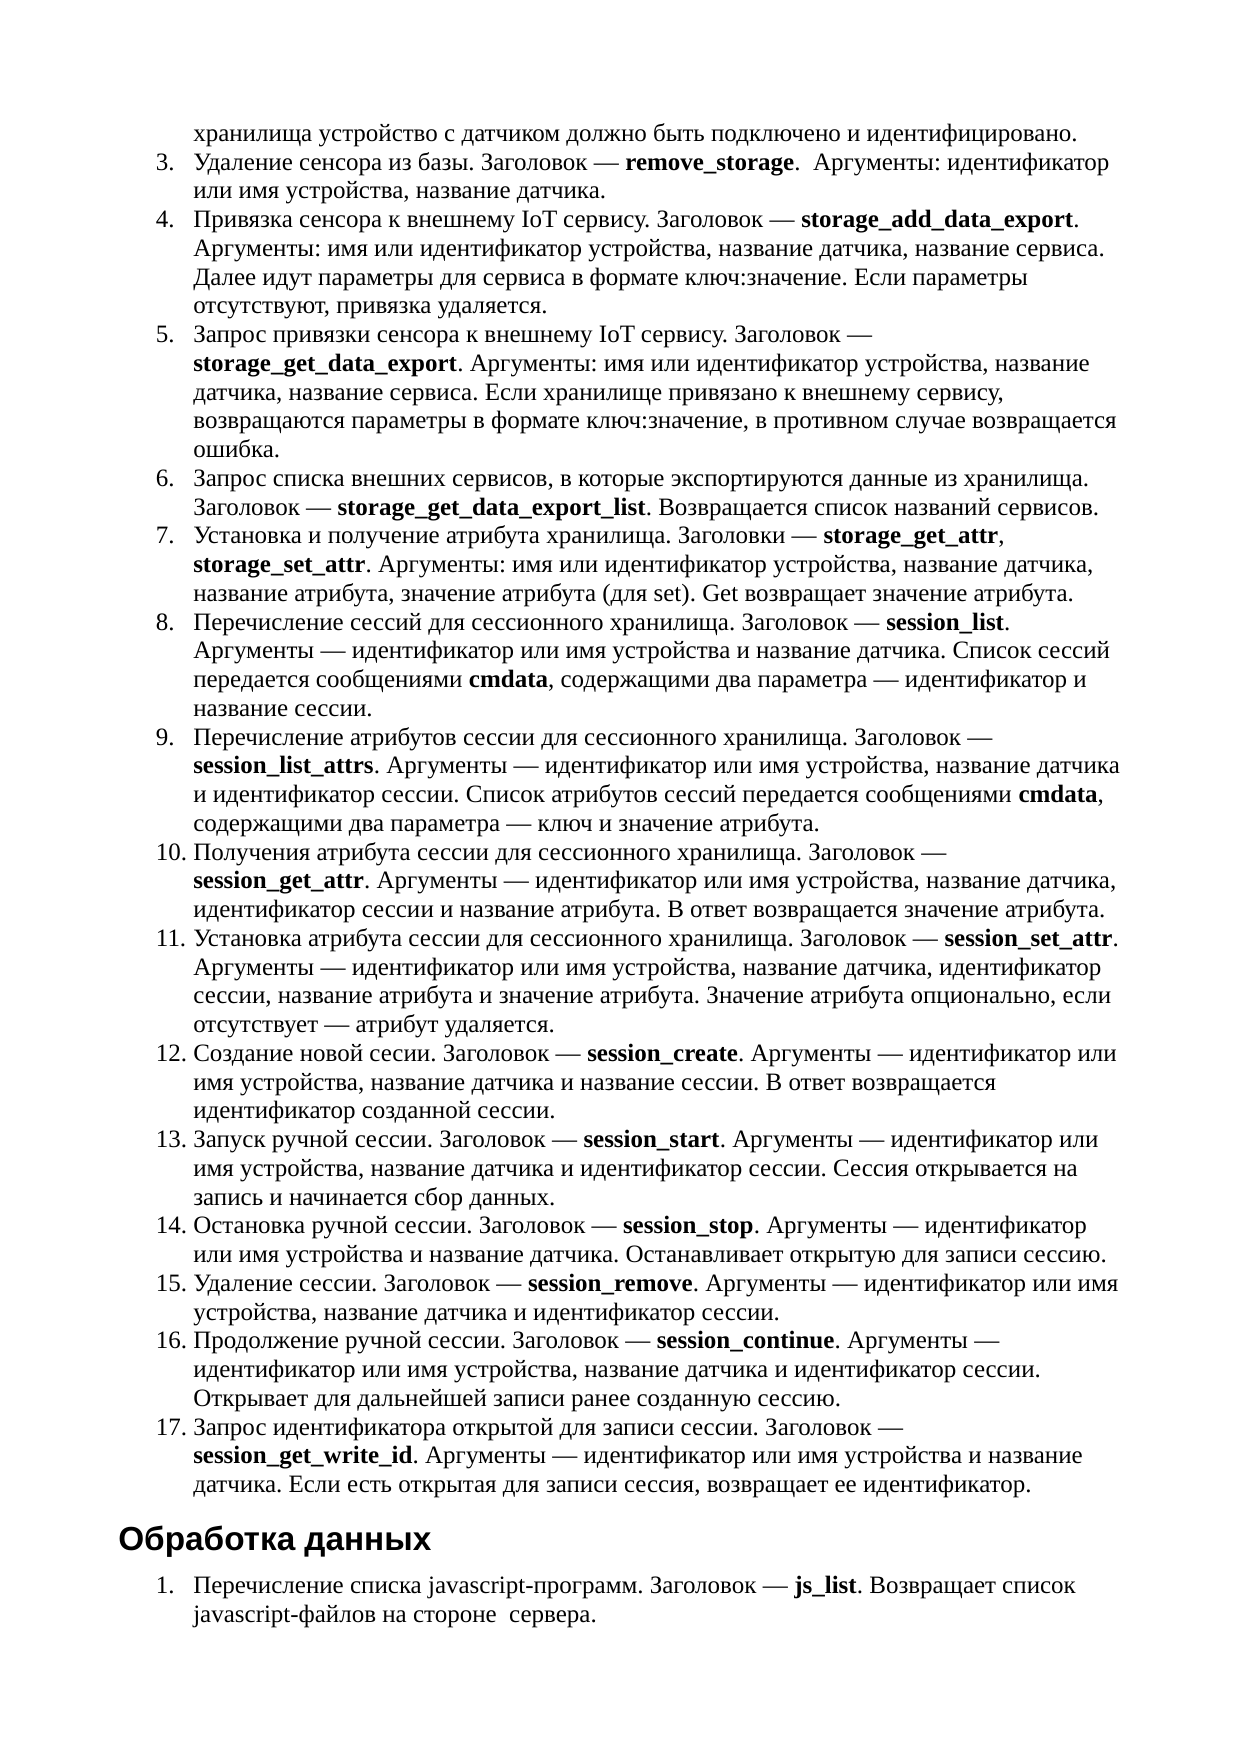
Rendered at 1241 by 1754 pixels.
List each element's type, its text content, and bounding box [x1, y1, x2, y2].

list Продолжение ручной сессии. Заголовок — session_continue. Аргументы — идентификатор или имя устройства, название датчика и идентификатор сессии. Открывает для дальнейшей записи ранее созданную сессию. [156, 1326, 1122, 1412]
list Перечисление сессий для сессионного хранилища. Заголовок — session_list. Аргументы — идентификатор или имя устройства и название датчика. Список сессий передается сообщениями cmdata, содержащими два параметра — идентификатор и название сессии. [156, 607, 1122, 722]
list Запуск ручной сессии. Заголовок — session_start. Аргументы — идентификатор или имя устройства, название датчика и идентификатор сессии. Сессия открывается на запись и начинается сбор данных. [156, 1124, 1122, 1211]
list Привязка сенсора к внешнему IoT сервису. Заголовок — storage_add_data_export. Аргументы: имя или идентификатор устройства, название датчика, название сервиса. Далее идут параметры для сервиса в формате ключ:значение. Если параметры отсутствуют, привязка удаляется. [156, 204, 1122, 319]
list Перечисление списка javascript-программ. Заголовок — js_list. Возвращает список javascript-файлов на стороне сервера. [156, 1570, 1122, 1627]
list Установка атрибута сессии для сессионного хранилища. Заголовок — session_set_attr. Аргументы — идентификатор или имя устройства, название датчика, идентификатор сессии, название атрибута и значение атрибута. Значение атрибута опционально, если отсутствует — атрибут удаляется. [156, 923, 1122, 1038]
list Удаление сессии. Заголовок — session_remove. Аргументы — идентификатор или имя устройства, название датчика и идентификатор сессии. [156, 1268, 1122, 1326]
list Перечисление атрибутов сессии для сессионного хранилища. Заголовок — session_list_attrs. Аргументы — идентификатор или имя устройства, название датчика и идентификатор сессии. Список атрибутов сессий передается сообщениями cmdata, содержащими два параметра — ключ и значение атрибута. [156, 722, 1122, 837]
list Остановка ручной сессии. Заголовок — session_stop. Аргументы — идентификатор или имя устройства и название датчика. Останавливает открытую для записи сессию. [156, 1211, 1122, 1268]
list Удаление сенсора из базы. Заголовок — remove_storage. Аргументы: идентификатор или имя устройства, название датчика. [156, 147, 1122, 204]
list Запрос списка внешних сервисов, в которые экспортируются данные из хранилища. Заголовок — storage_get_data_export_list. Возвращается список названий сервисов. [156, 463, 1122, 521]
list хранилища устройство с датчиком должно быть подключено и идентифицировано. [156, 118, 1122, 147]
subtitle Обработка данных [118, 1519, 1122, 1557]
list Запрос привязки сенсора к внешнему IoT сервису. Заголовок — storage_get_data_export. Аргументы: имя или идентификатор устройства, название датчика, название сервиса. Если хранилище привязано к внешнему сервису, возвращаются параметры в формате ключ:значение, в противном случае возвращается ошибка. [156, 319, 1122, 463]
list Создание новой сесии. Заголовок — session_create. Аргументы — идентификатор или имя устройства, название датчика и название сессии. В ответ возвращается идентификатор созданной сессии. [156, 1038, 1122, 1124]
list Получения атрибута сессии для сессионного хранилища. Заголовок — session_get_attr. Аргументы — идентификатор или имя устройства, название датчика, идентификатор сессии и название атрибута. В ответ возвращается значение атрибута. [156, 837, 1122, 923]
list Установка и получение атрибута хранилища. Заголовки — storage_get_attr, storage_set_attr. Аргументы: имя или идентификатор устройства, название датчика, название атрибута, значение атрибута (для set). Get возвращает значение атрибута. [156, 521, 1122, 607]
list Запрос идентификатора открытой для записи сессии. Заголовок — session_get_write_id. Аргументы — идентификатор или имя устройства и название датчика. Если есть открытая для записи сессия, возвращает ее идентификатор. [156, 1412, 1122, 1498]
